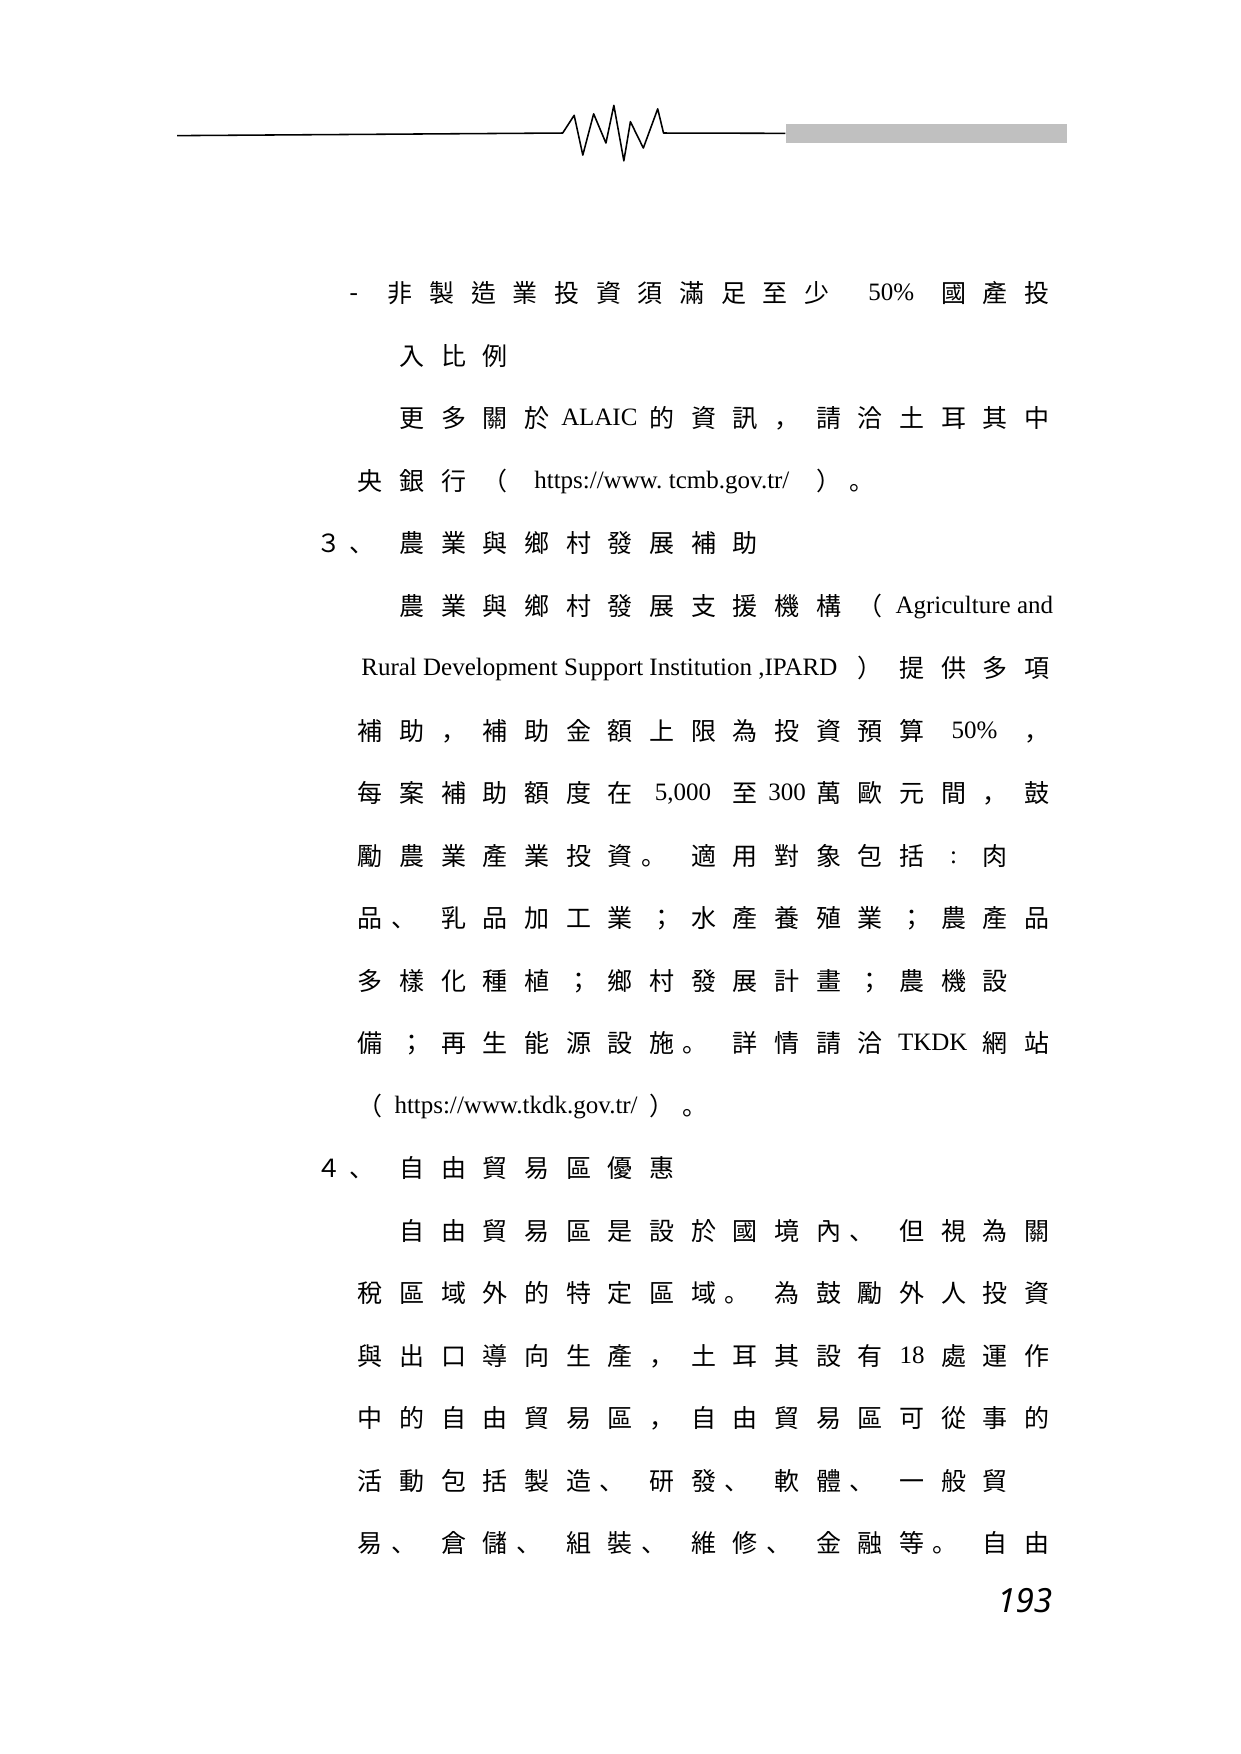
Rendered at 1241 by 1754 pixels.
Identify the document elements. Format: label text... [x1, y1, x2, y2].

text 自由貿易區是設於國境內、但視為關稅區域外的特定區域。為鼓勵外人投資與出口導向生產，土耳其設有18處運作中的自由貿易區，自由貿易區可從事的活動包括製造、研發、軟體、一般貿易、倉儲、組裝、維修、金融等。自由 [330, 1188, 1058, 1563]
text ４、自由貿易區優惠 [281, 1125, 1058, 1188]
text 更多關於ALAIC的資訊，請洽土耳其中央銀行（https://www. tcmb.gov.tr/）。 [330, 375, 1058, 500]
text 農業與鄉村發展支援機構（Agriculture and Rural Development Support Institution ,IPARD）提供多項補助，補助金額上限為投資預算50%，每案補助額度在5,000至300萬歐元間，鼓勵農業產業投資。適用對象包括:肉品、乳品加工業；水產養殖業；農產品多樣化種植；鄉村發展計畫；農機設備；再生能源設施。詳情請洽TKDK網站（https://www.tkdk.gov.tr/）。 [330, 563, 1058, 1125]
text - 非製造業投資須滿足至少50%國產投入比例 [342, 250, 1058, 375]
text ３、農業與鄉村發展補助 [281, 500, 1058, 563]
